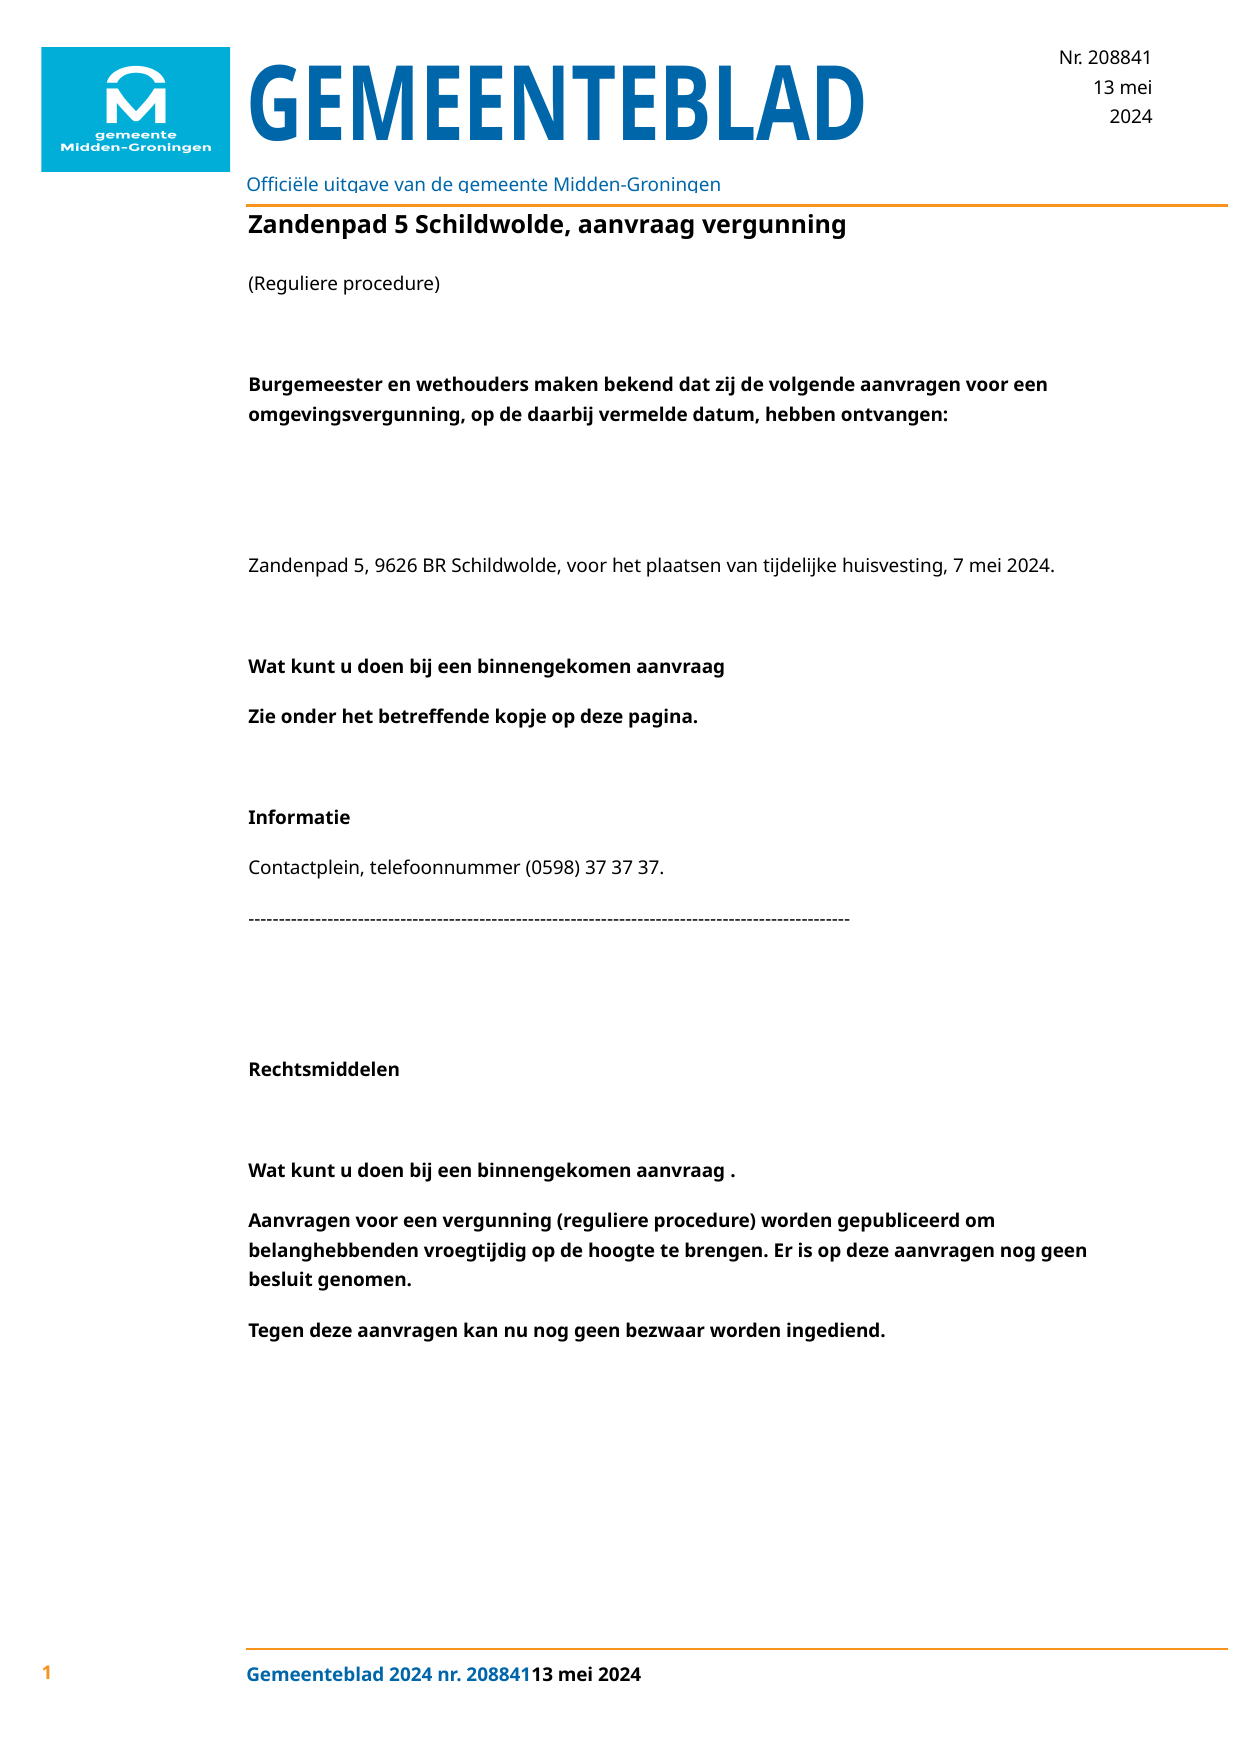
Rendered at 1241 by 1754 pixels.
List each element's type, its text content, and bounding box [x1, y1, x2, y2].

text Wat kunt u doen bij een binnengekomen aanvraag . [248, 1157, 1152, 1183]
picture [108, 66, 164, 82]
text --------------------------------------------------------------------------------------------------- [248, 905, 1152, 931]
text (Reguliere procedure) [248, 270, 1152, 296]
picture [107, 89, 165, 122]
text Tegen deze aanvragen kan nu nog geen bezwaar worden ingediend. [248, 1317, 1152, 1343]
text Zandenpad 5, 9626 BR Schildwolde, voor het plaatsen van tijdelijke huisvesting, 7 mei 2024. [248, 552, 1152, 578]
text Rechtsmiddelen [248, 1056, 1152, 1082]
text Wat kunt u doen bij een binnengekomen aanvraag [248, 653, 1152, 678]
text Aanvragen voor een vergunning (reguliere procedure) worden gepubliceerd om belanghebbenden vroegtijdig op de hoogte te brengen. Er is op deze aanvragen nog geen besluit genomen. [248, 1207, 1152, 1292]
text Zie onder het betreffende kopje op deze pagina. [248, 703, 1152, 729]
text Informatie [248, 804, 1152, 830]
picture [184, 146, 190, 153]
text Zandenpad 5 Schildwolde, aanvraag vergunning [248, 207, 1152, 241]
text Contactplein, telefoonnummer (0598) 37 37 37. [248, 854, 1152, 880]
text Burgemeester en wethouders maken bekend dat zij de volgende aanvragen voor een omgevingsvergunning, op de daarbij vermelde datum, hebben ontvangen: [248, 371, 1152, 426]
